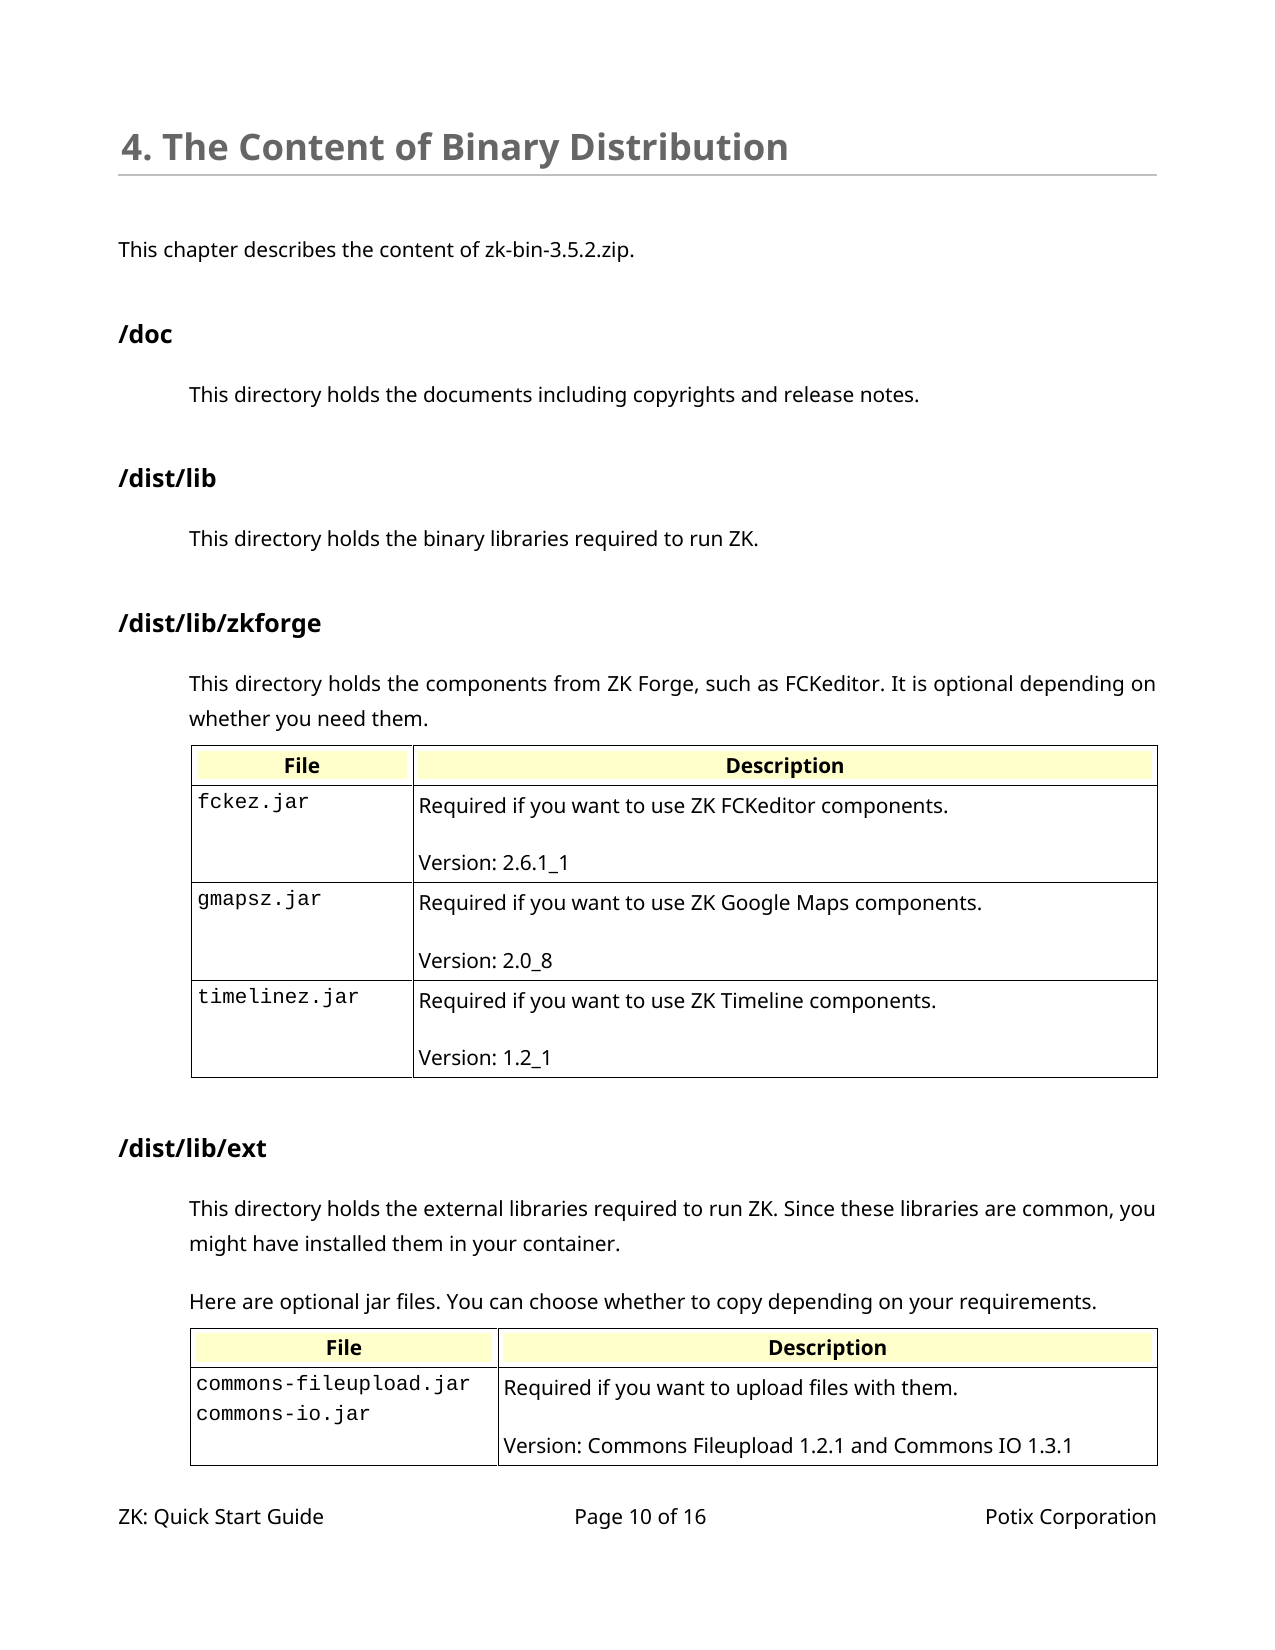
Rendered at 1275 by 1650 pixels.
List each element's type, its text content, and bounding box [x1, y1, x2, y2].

table_cell gmapsz.jar [192, 883, 412, 980]
table_cell timelinez.jar [192, 981, 412, 1077]
table_cell Required if you want to upload files with them. Version: Commons Fileupload 1.2.1 and Commons IO 1.3.1 [499, 1368, 1157, 1465]
text This directory holds the documents including copyrights and release notes. [189, 380, 1157, 408]
subtitle /dist/lib/zkforge [118, 606, 1157, 640]
subtitle /dist/lib [118, 461, 1157, 495]
table_cell Required if you want to use ZK FCKeditor components. Version: 2.6.1_1 [414, 786, 1157, 882]
text This chapter describes the content of zk-bin-3.5.2.zip. [118, 235, 1157, 263]
text This directory holds the external libraries required to run ZK. Since these libraries are common, you might have installed them in your container. [189, 1194, 1157, 1257]
table_cell fckez.jar [192, 786, 412, 882]
table_header File [192, 746, 412, 785]
table_cell Required if you want to use ZK Google Maps components. Version: 2.0_8 [414, 883, 1157, 980]
text This directory holds the components from ZK Forge, such as FCKeditor. It is optional depending on whether you need them. [189, 669, 1157, 733]
subtitle /doc [118, 316, 1157, 350]
table_header Description [499, 1329, 1157, 1367]
table_header File [191, 1329, 497, 1367]
table_cell commons-fileupload.jar commons-io.jar [191, 1368, 497, 1465]
subtitle 4. The Content of Binary Distribution [118, 118, 1157, 174]
table_header Description [414, 746, 1157, 785]
subtitle /dist/lib/ext [118, 1131, 1157, 1164]
text Here are optional jar files. You can choose whether to copy depending on your requirements. [189, 1287, 1157, 1315]
table_cell Required if you want to use ZK Timeline components. Version: 1.2_1 [414, 981, 1157, 1077]
text This directory holds the binary libraries required to run ZK. [189, 524, 1157, 553]
